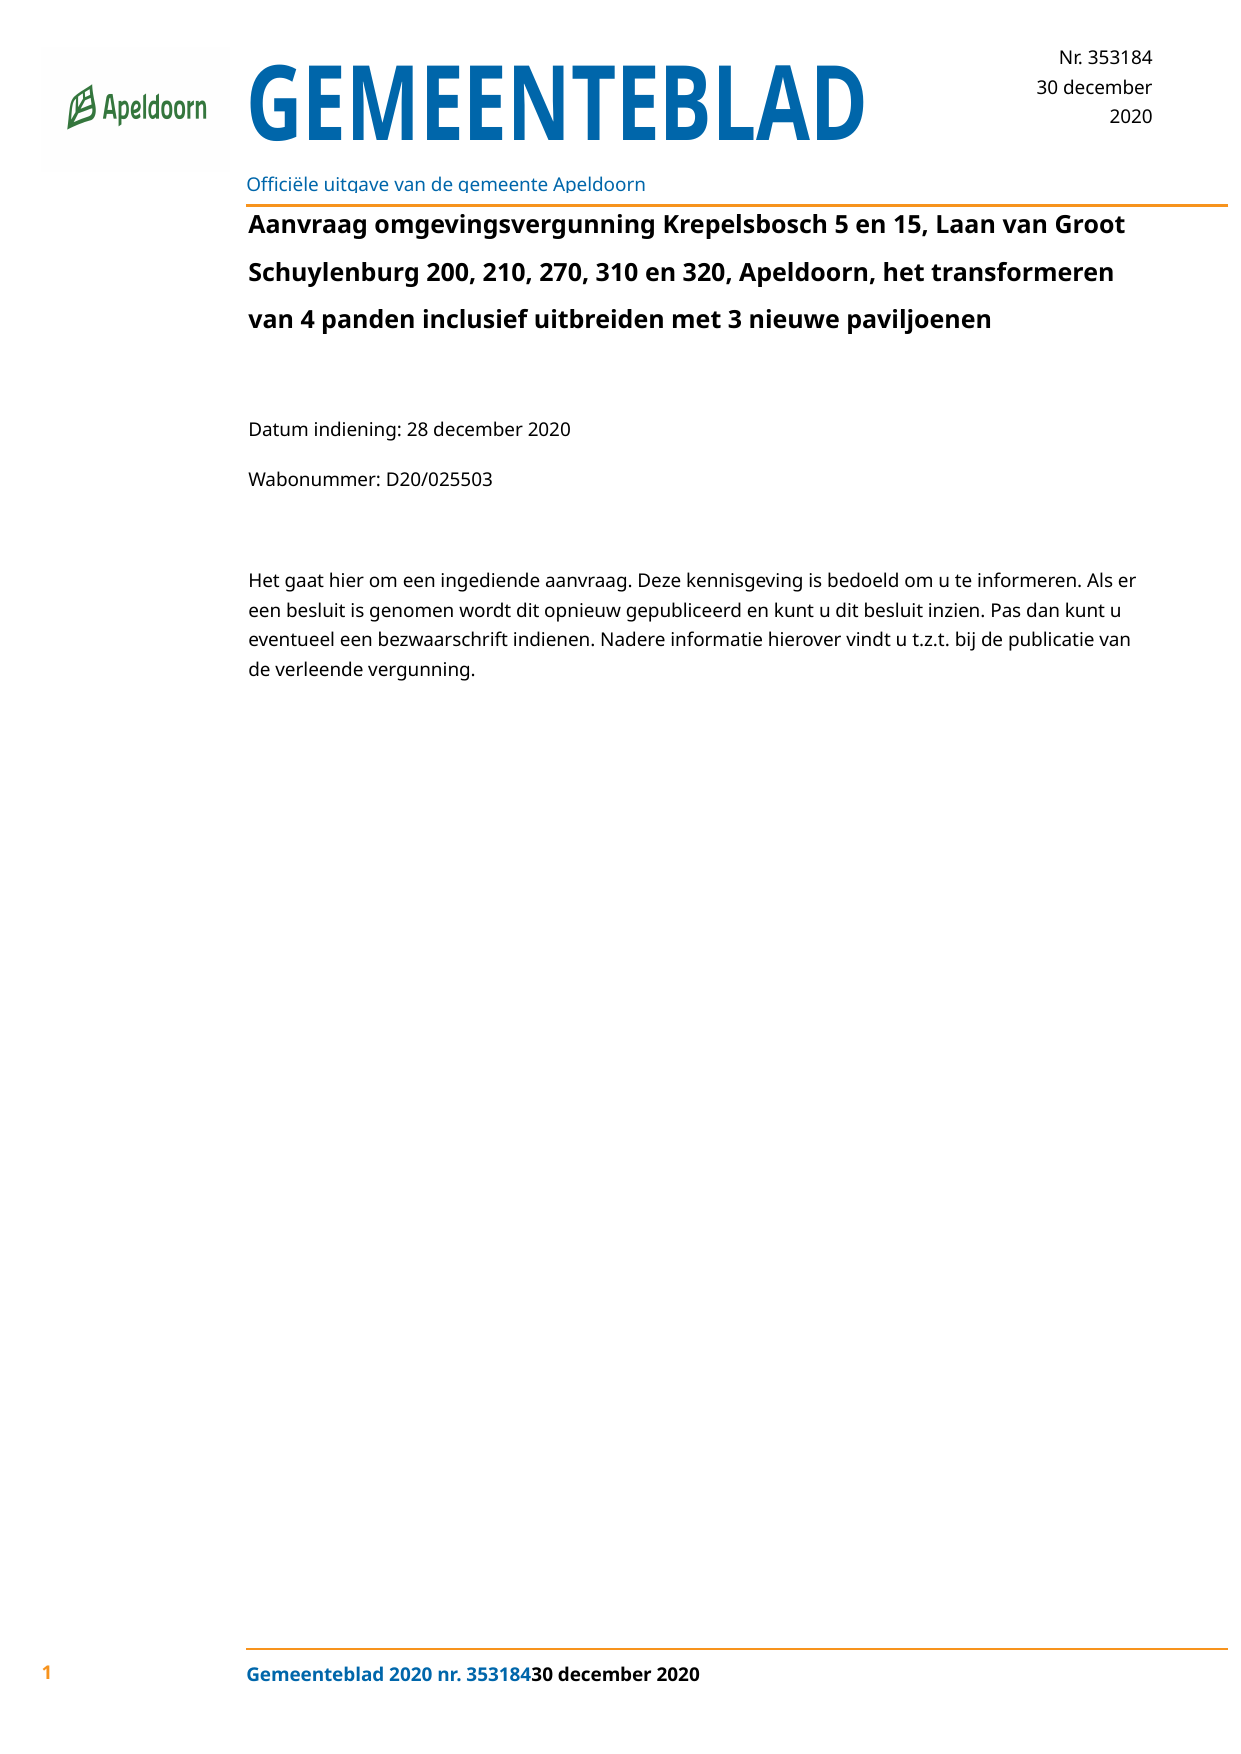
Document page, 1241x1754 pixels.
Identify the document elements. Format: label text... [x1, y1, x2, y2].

text Het gaat hier om een ingediende aanvraag. Deze kennisgeving is bedoeld om u te informeren. Als er een besluit is genomen wordt dit opnieuw gepubliceerd en kunt u dit besluit inzien. Pas dan kunt u eventueel een bezwaarschrift indienen. Nadere informatie hierover vindt u t.z.t. bij de publicatie van de verleende vergunning. [248, 567, 1152, 682]
text Aanvraag omgevingsvergunning Krepelsbosch 5 en 15, Laan van Groot Schuylenburg 200, 210, 270, 310 en 320, Apeldoorn, het transformeren van 4 panden inclusief uitbreiden met 3 nieuwe paviljoenen [248, 207, 1152, 336]
text Datum indiening: 28 december 2020 [248, 416, 1152, 442]
text Wabonummer: D20/025503 [248, 466, 1152, 492]
picture [41, 47, 231, 172]
